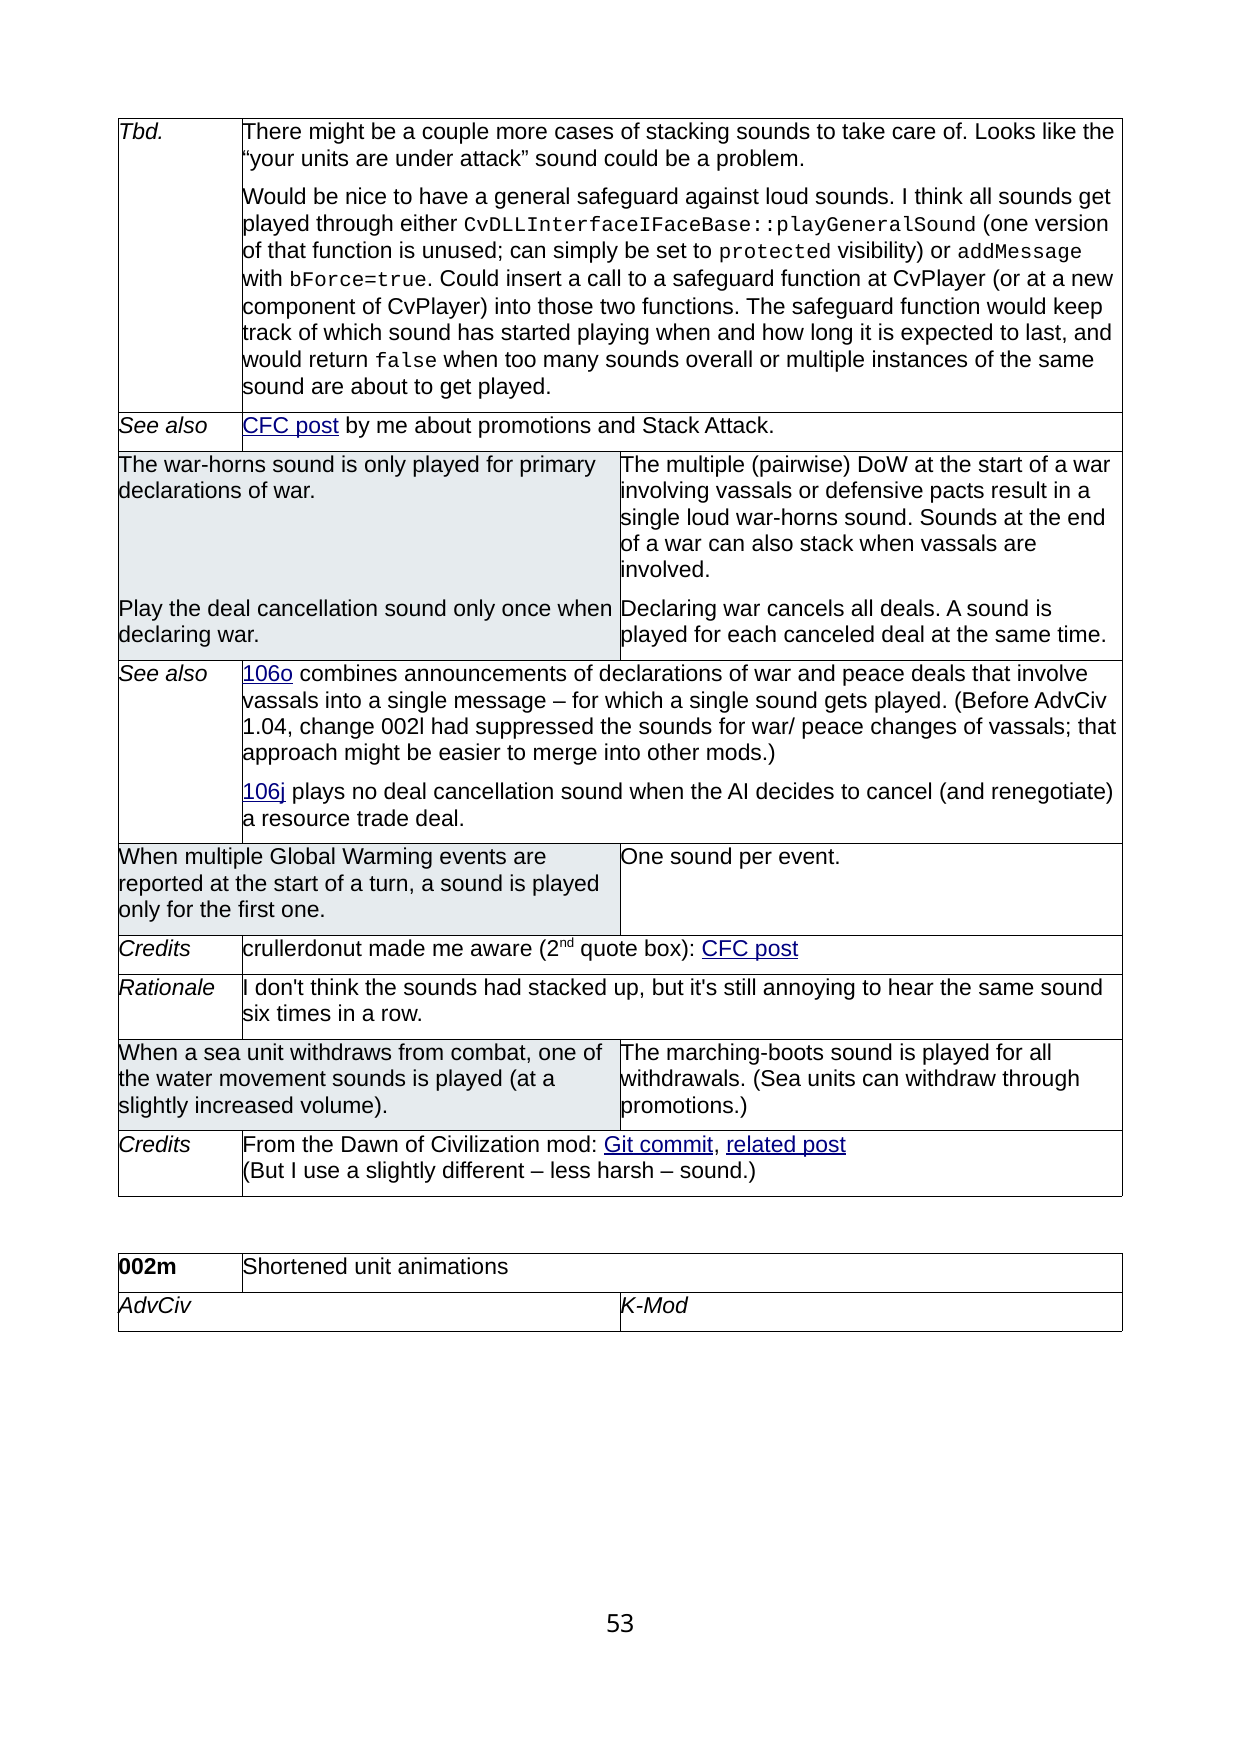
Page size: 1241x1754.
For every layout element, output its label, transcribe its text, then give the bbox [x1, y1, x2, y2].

table_cell AdvCiv [119, 1293, 620, 1331]
table_cell From the Dawn of Civilization mod: Git commit, related post (But I use a slightly different – less harsh – sound.) [243, 1131, 1122, 1196]
table_cell One sound per event. [621, 844, 1122, 935]
table_cell 106o combines announcements of declarations of war and peace deals that involve vassals into a single message – for which a single sound gets played. (Before AdvCiv 1.04, change 002l had suppressed the sounds for war/ peace changes of vassals; that approach might be easier to merge into other mods.) 106j plays no deal cancellation sound when the AI decides to cancel (and renegotiate) a resource trade deal. [243, 661, 1122, 843]
table_cell There might be a couple more cases of stacking sounds to take care of. Looks like the “your units are under attack” sound could be a problem. Would be nice to have a general safeguard against loud sounds. I think all sounds get played through either CvDLLInterfaceIFaceBase::playGeneralSound (one version of that function is unused; can simply be set to protected visibility) or addMessage with bForce=true. Could insert a call to a safeguard function at CvPlayer (or at a new component of CvPlayer) into those two functions. The safeguard function would keep track of which sound has started playing when and how long it is expected to last, and would return false when too many sounds overall or multiple instances of the same sound are about to get played. [243, 119, 1122, 412]
table_cell CFC post by me about promotions and Stack Attack. [243, 413, 1122, 451]
table_cell Credits [119, 1131, 242, 1196]
table_cell K-Mod [621, 1293, 1122, 1331]
table_header Shortened unit animations [243, 1254, 1122, 1292]
table_cell crullerdonut made me aware (2nd quote box): CFC post [243, 936, 1122, 974]
table_cell When multiple Global Warming events are reported at the start of a turn, a sound is played only for the first one. [119, 844, 620, 935]
table_cell When a sea unit withdraws from combat, one of the water movement sounds is played (at a slightly increased volume). [119, 1040, 620, 1130]
table_cell See also [119, 413, 242, 451]
table_header 002m [119, 1254, 242, 1292]
table_cell Credits [119, 936, 242, 974]
table_cell Tbd. [119, 119, 242, 412]
table_cell The multiple (pairwise) DoW at the start of a war involving vassals or defensive pacts result in a single loud war-horns sound. Sounds at the end of a war can also stack when vassals are involved. Declaring war cancels all deals. A sound is played for each canceled deal at the same time. [621, 452, 1122, 660]
table_cell Rationale [119, 975, 242, 1039]
table_cell The war-horns sound is only played for primary declarations of war. Play the deal cancellation sound only once when declaring war. [119, 452, 620, 660]
table_cell The marching-boots sound is played for all withdrawals. (Sea units can withdraw through promotions.) [621, 1040, 1122, 1130]
table_cell See also [119, 661, 242, 843]
table_cell I don't think the sounds had stacked up, but it's still annoying to hear the same sound six times in a row. [243, 975, 1122, 1039]
